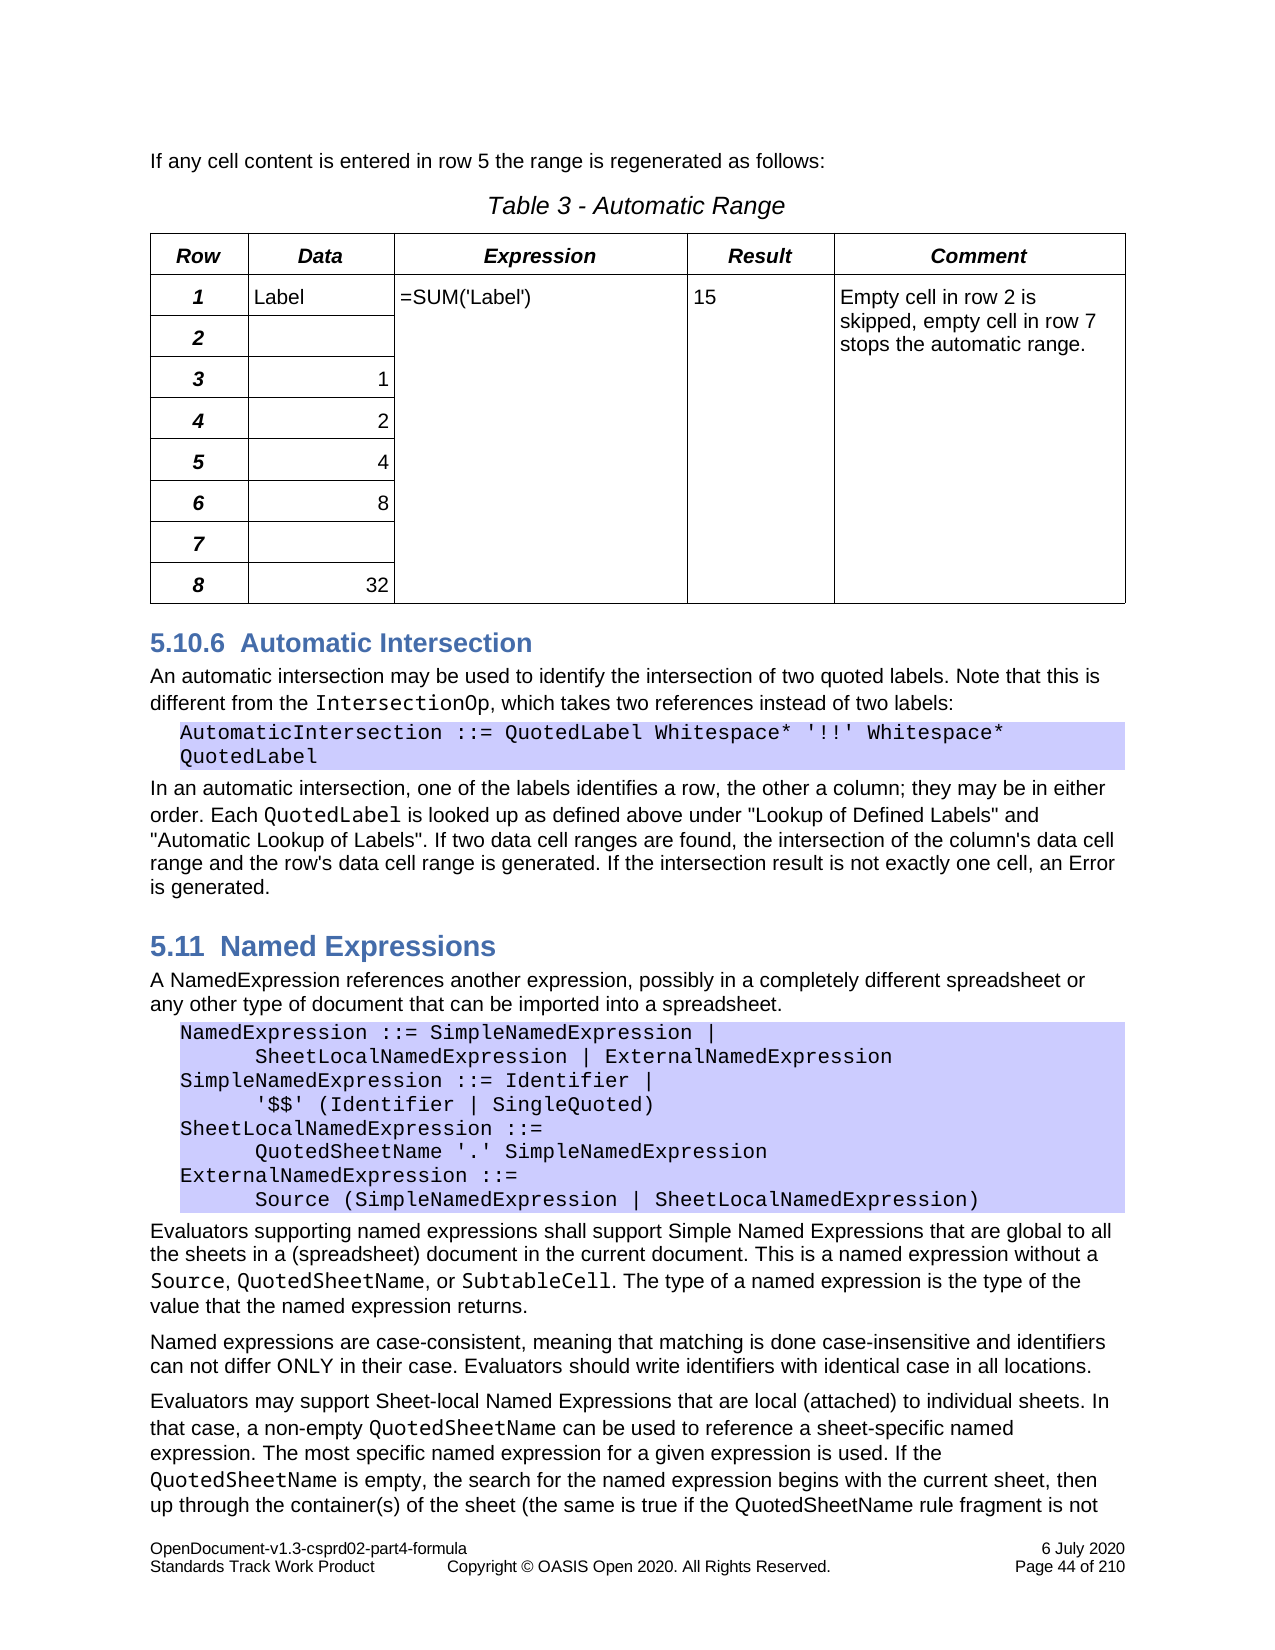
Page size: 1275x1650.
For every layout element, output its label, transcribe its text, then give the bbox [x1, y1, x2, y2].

subtitle Automatic Intersection [150, 628, 1125, 658]
text SimpleNamedExpression ::= Identifier | '$$' (Identifier | SingleQuoted) [180, 1069, 1125, 1117]
table_cell 8 [151, 563, 248, 603]
table_cell [249, 522, 394, 562]
table_cell 4 [249, 439, 394, 479]
table_cell 8 [249, 481, 394, 521]
text If any cell content is entered in row 5 the range is regenerated as follows: [150, 150, 1125, 173]
text A NamedExpression references another expression, possibly in a completely different spreadsheet or any other type of document that can be imported into a spreadsheet. [150, 968, 1125, 1016]
text SheetLocalNamedExpression ::= QuotedSheetName '.' SimpleNamedExpression [180, 1117, 1125, 1165]
table_cell 2 [249, 398, 394, 438]
table_cell =SUM('Label') [395, 275, 687, 603]
table_cell 7 [151, 522, 248, 562]
table_header Label [249, 275, 394, 315]
text Evaluators may support Sheet-local Named Expressions that are local (attached) to individual sheets. In that case, a non-empty QuotedSheetName can be used to reference a sheet-specific named expression. The most specific named expression for a given expression is used. If the QuotedSheetName is empty, the search for the named expression begins with the current sheet, then up through the container(s) of the sheet (the same is true if the QuotedSheetName rule fragment is not [150, 1390, 1125, 1517]
table_cell 2 [151, 316, 248, 356]
table_cell 3 [151, 357, 248, 397]
text NamedExpression ::= SimpleNamedExpression | SheetLocalNamedExpression | ExternalNamedExpression [180, 1022, 1125, 1069]
table_cell 32 [249, 563, 394, 603]
table_header Result [688, 234, 834, 274]
table_cell 6 [151, 481, 248, 521]
table_cell 15 [688, 275, 834, 603]
table_header Row [151, 234, 248, 274]
text In an automatic intersection, one of the labels identifies a row, the other a column; they may be in either order. Each QuotedLabel is looked up as defined above under "Lookup of Defined Labels" and "Automatic Lookup of Labels". If two data cell ranges are found, the intersection of the column's data cell range and the row's data cell range is generated. If the intersection result is not exactly one cell, an Error is generated. [150, 776, 1125, 899]
text An automatic intersection may be used to identify the intersection of two quoted labels. Note that this is different from the IntersectionOp, which takes two references instead of two labels: [150, 664, 1125, 716]
table_header Comment [835, 234, 1125, 274]
table_header Data [249, 234, 394, 274]
text ExternalNamedExpression ::= Source (SimpleNamedExpression | SheetLocalNamedExpression) [180, 1165, 1125, 1213]
table_header 1 [151, 275, 248, 315]
table_cell [249, 316, 394, 356]
subtitle Named Expressions [150, 930, 1125, 962]
table_cell 5 [151, 439, 248, 479]
text AutomaticIntersection ::= QuotedLabel Whitespace* '!!' Whitespace* QuotedLabel [180, 722, 1125, 770]
table_header Expression [395, 234, 687, 274]
text Named expressions are case-consistent, meaning that matching is done case-insensitive and identifiers can not differ ONLY in their case. Evaluators should write identifiers with identical case in all locations. [150, 1331, 1125, 1378]
table_cell Empty cell in row 2 is skipped, empty cell in row 7 stops the automatic range. [835, 275, 1125, 603]
text Evaluators supporting named expressions shall support Simple Named Expressions that are global to all the sheets in a (spreadsheet) document in the current document. This is a named expression without a Source, QuotedSheetName, or SubtableCell. The type of a named expression is the type of the value that the named expression returns. [150, 1219, 1125, 1318]
table_cell 1 [249, 357, 394, 397]
table_cell 4 [151, 398, 248, 438]
text Table 3 - Automatic Range [150, 192, 1125, 220]
